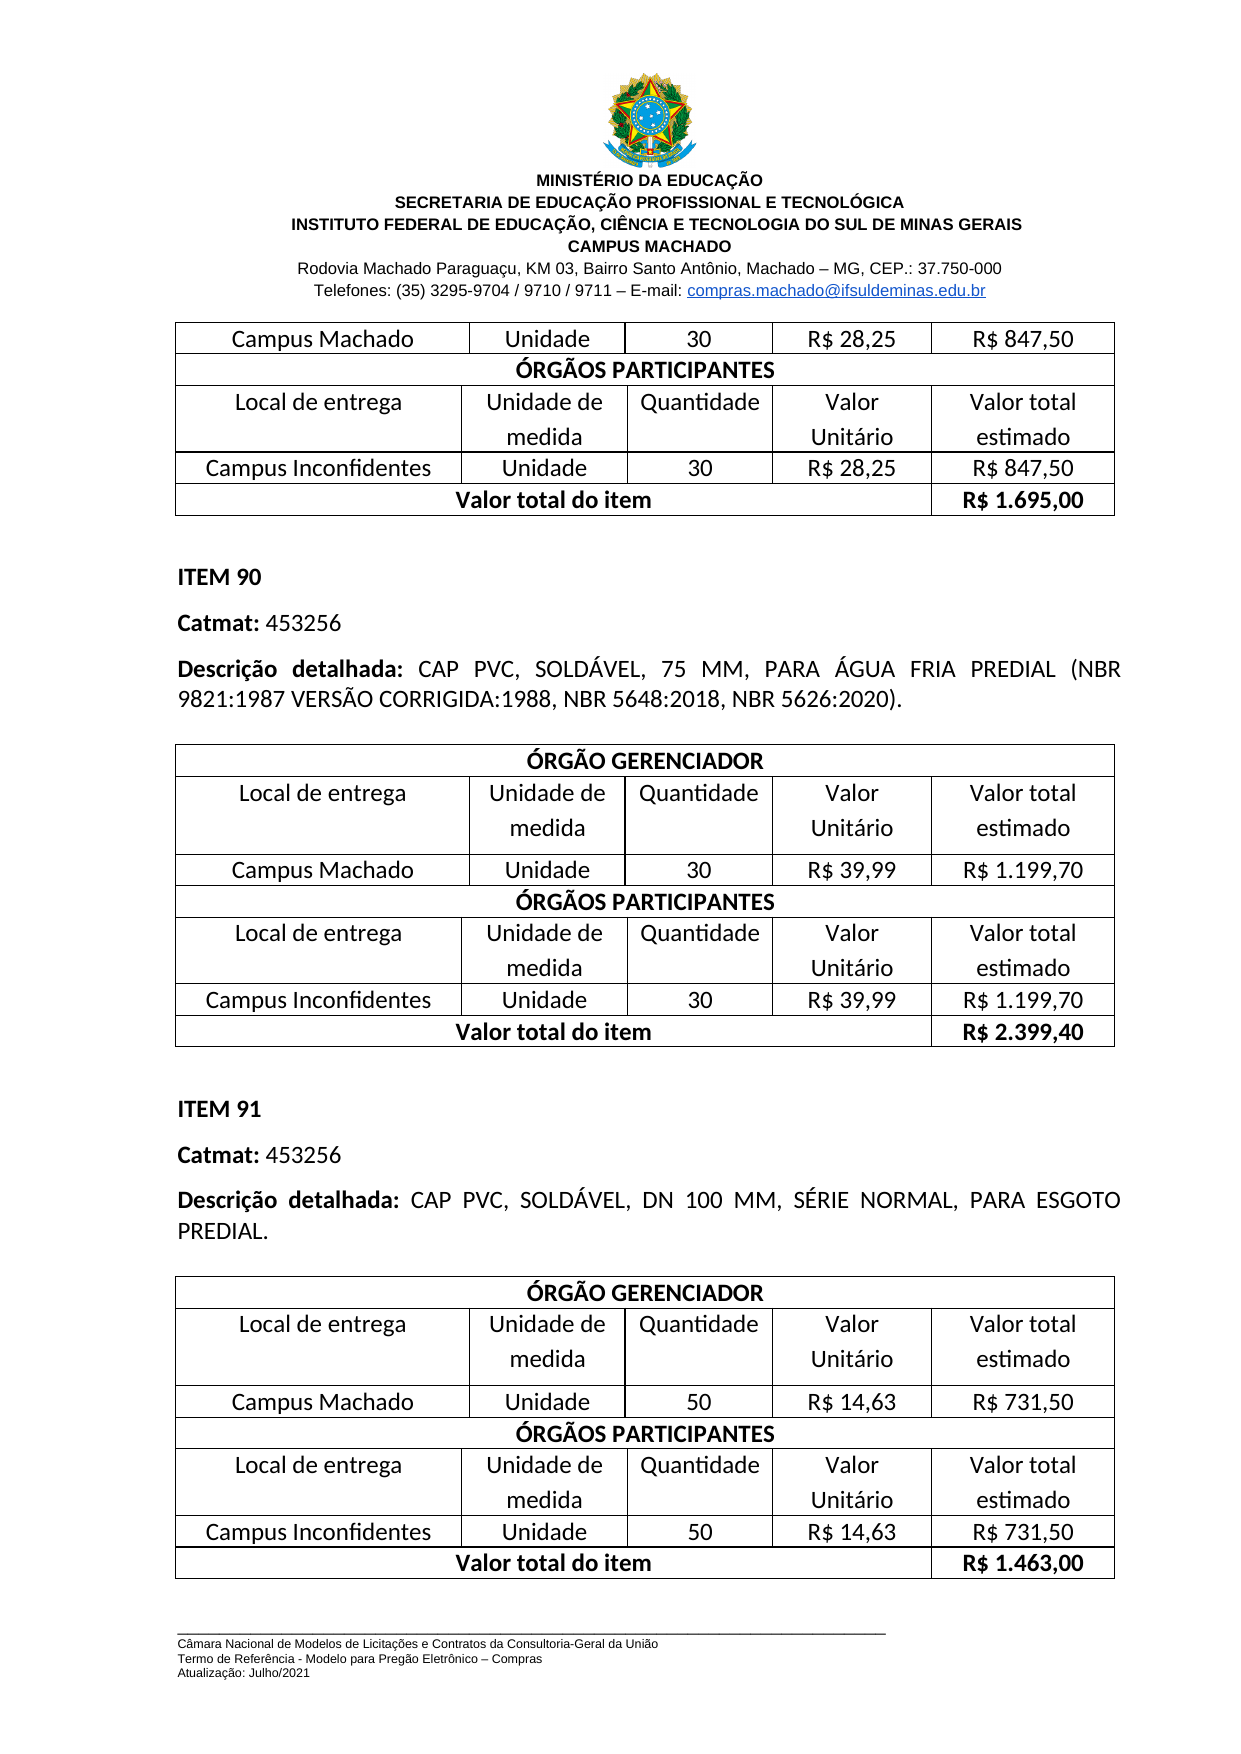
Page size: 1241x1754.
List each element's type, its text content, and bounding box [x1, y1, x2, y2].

table_cell Valor Unitário [773, 1309, 931, 1385]
table_cell Valor total estimado [932, 777, 1114, 853]
table_cell Valor Unitário [773, 777, 931, 853]
table_cell Local de entrega [176, 918, 461, 983]
table_cell Valor Unitário [773, 918, 931, 983]
table_cell R$ 1.199,70 [932, 855, 1114, 885]
table_cell R$ 1.695,00 [932, 484, 1114, 514]
table_cell R$ 847,50 [932, 453, 1114, 483]
table_cell Unidade de medida [470, 777, 624, 853]
table_cell Local de entrega [176, 1449, 461, 1515]
table_cell Valor total do item [176, 1548, 931, 1578]
table_cell R$ 39,99 [773, 984, 931, 1015]
table_cell Quantidade [626, 777, 772, 853]
table_cell Valor total do item [176, 484, 931, 514]
table_cell 50 [628, 1516, 772, 1546]
table_cell R$ 731,50 [932, 1386, 1114, 1417]
table_cell Quantidade [626, 1309, 772, 1385]
table_cell R$ 14,63 [773, 1516, 931, 1546]
table_cell ÓRGÃOS PARTICIPANTES [176, 354, 1114, 385]
table_cell Valor Unitário [773, 386, 931, 451]
table_cell Unidade [470, 855, 624, 885]
table_cell 30 [628, 453, 772, 483]
table_header ÓRGÃO GERENCIADOR [176, 745, 1114, 776]
text Descrição detalhada: CAP PVC, SOLDÁVEL, 75 MM, PARA ÁGUA FRIA PREDIAL (NBR 9821:1987 VERSÃO CORRIGIDA:1988, NBR 5648:2018, NBR 5626:2020). [177, 653, 1122, 714]
text Catmat: 453256 [177, 607, 1122, 638]
table_cell Unidade de medida [462, 1449, 627, 1515]
table_cell Valor Unitário [773, 1449, 931, 1515]
picture [669, 149, 680, 155]
table_cell Unidade [470, 1386, 624, 1417]
table_cell Unidade de medida [470, 1309, 624, 1385]
text ITEM 91 [177, 1093, 1122, 1123]
table_cell Campus Machado [176, 323, 469, 353]
table_cell 50 [626, 1386, 772, 1417]
table_cell Local de entrega [176, 777, 469, 853]
table_cell Quantidade [628, 386, 772, 451]
table_cell Local de entrega [176, 1309, 469, 1385]
table_cell R$ 731,50 [932, 1516, 1114, 1546]
table_cell Unidade [462, 1516, 627, 1546]
table_cell Campus Inconfidentes [176, 1516, 461, 1546]
text ITEM 90 [177, 561, 1122, 592]
table_cell Unidade [470, 323, 624, 353]
table_cell R$ 14,63 [773, 1386, 931, 1417]
table_cell Quantidade [628, 918, 772, 983]
table_cell Unidade [462, 984, 627, 1015]
table_cell Unidade de medida [462, 918, 627, 983]
table_cell R$ 1.199,70 [932, 984, 1114, 1015]
table_cell Valor total estimado [932, 918, 1114, 983]
table_cell R$ 2.399,40 [932, 1016, 1114, 1046]
table_cell R$ 1.463,00 [932, 1548, 1114, 1578]
table_cell Quantidade [628, 1449, 772, 1515]
table_cell 30 [626, 855, 772, 885]
table_cell Local de entrega [176, 386, 461, 451]
table_cell R$ 39,99 [773, 855, 931, 885]
table_cell Campus Machado [176, 1386, 469, 1417]
table_cell Unidade de medida [462, 386, 627, 451]
table_cell ÓRGÃOS PARTICIPANTES [176, 886, 1114, 917]
table_cell ÓRGÃOS PARTICIPANTES [176, 1418, 1114, 1448]
picture [643, 163, 658, 168]
table_cell Valor total estimado [932, 386, 1114, 451]
text Catmat: 453256 [177, 1139, 1122, 1169]
table_cell Valor total do item [176, 1016, 931, 1046]
table_cell 30 [626, 323, 772, 353]
table_cell R$ 28,25 [773, 323, 931, 353]
table_header ÓRGÃO GERENCIADOR [176, 1277, 1114, 1308]
table_cell R$ 847,50 [932, 323, 1114, 353]
table_cell Campus Inconfidentes [176, 984, 461, 1015]
text Descrição detalhada: CAP PVC, SOLDÁVEL, DN 100 MM, SÉRIE NORMAL, PARA ESGOTO PREDIAL. [177, 1184, 1122, 1246]
table_cell Valor total estimado [932, 1449, 1114, 1515]
table_cell Campus Inconfidentes [176, 453, 461, 483]
table_cell R$ 28,25 [773, 453, 931, 483]
table_cell Unidade [462, 453, 627, 483]
table_cell 30 [628, 984, 772, 1015]
table_cell Valor total estimado [932, 1309, 1114, 1385]
table_cell Campus Machado [176, 855, 469, 885]
picture [603, 73, 697, 168]
